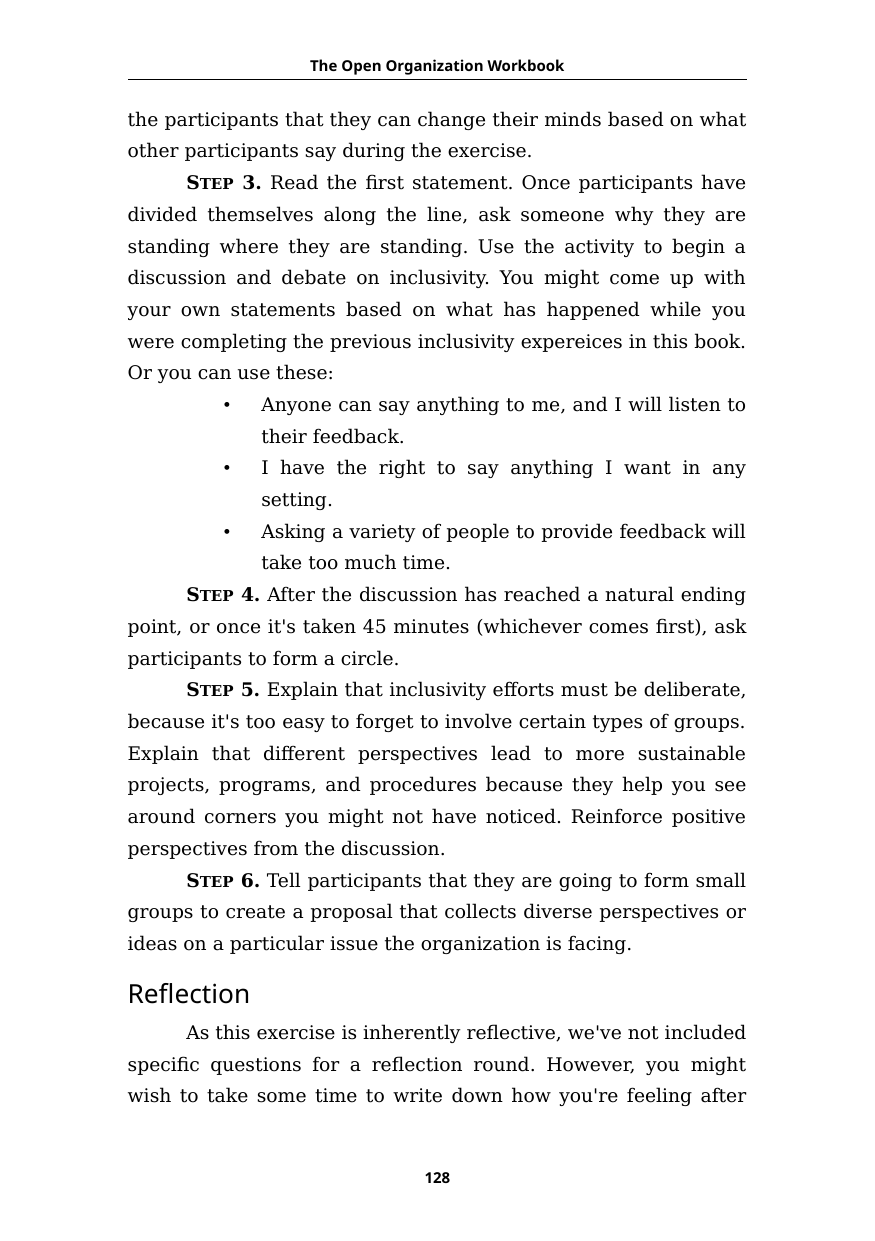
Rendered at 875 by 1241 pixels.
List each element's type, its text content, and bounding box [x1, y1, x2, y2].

subtitle Reflection [127, 979, 747, 1009]
text As this exercise is inherently reflective, we've not included specific questions for a reflection round. However, you might wish to take some time to write down how you're feeling after [127, 1022, 747, 1107]
text Step 3. Read the first statement. Once participants have divided themselves along the line, ask someone why they are standing where they are standing. Use the activity to begin a discussion and debate on inclusivity. You might come up with your own statements based on what has happened while you were completing the previous inclusivity expereices in this book. Or you can use these: [127, 172, 747, 384]
list Asking a variety of people to provide feedback will take too much time. [223, 521, 747, 574]
text the participants that they can change their minds based on what other participants say during the exercise. [127, 109, 747, 162]
text Step 5. Explain that inclusivity efforts must be deliberate, because it's too easy to forget to involve certain types of groups. Explain that different perspectives lead to more sustainable projects, programs, and procedures because they help you see around corners you might not have noticed. Reinforce positive perspectives from the discussion. [127, 679, 747, 859]
list I have the right to say anything I want in any setting. [223, 457, 747, 511]
text Step 6. Tell participants that they are going to form small groups to create a proposal that collects diverse perspectives or ideas on a particular issue the organization is facing. [127, 869, 747, 955]
list Anyone can say anything to me, and I will listen to their feedback. [223, 394, 747, 447]
text Step 4. After the discussion has reached a natural ending point, or once it's taken 45 minutes (whichever comes first), ask participants to form a circle. [127, 584, 747, 669]
